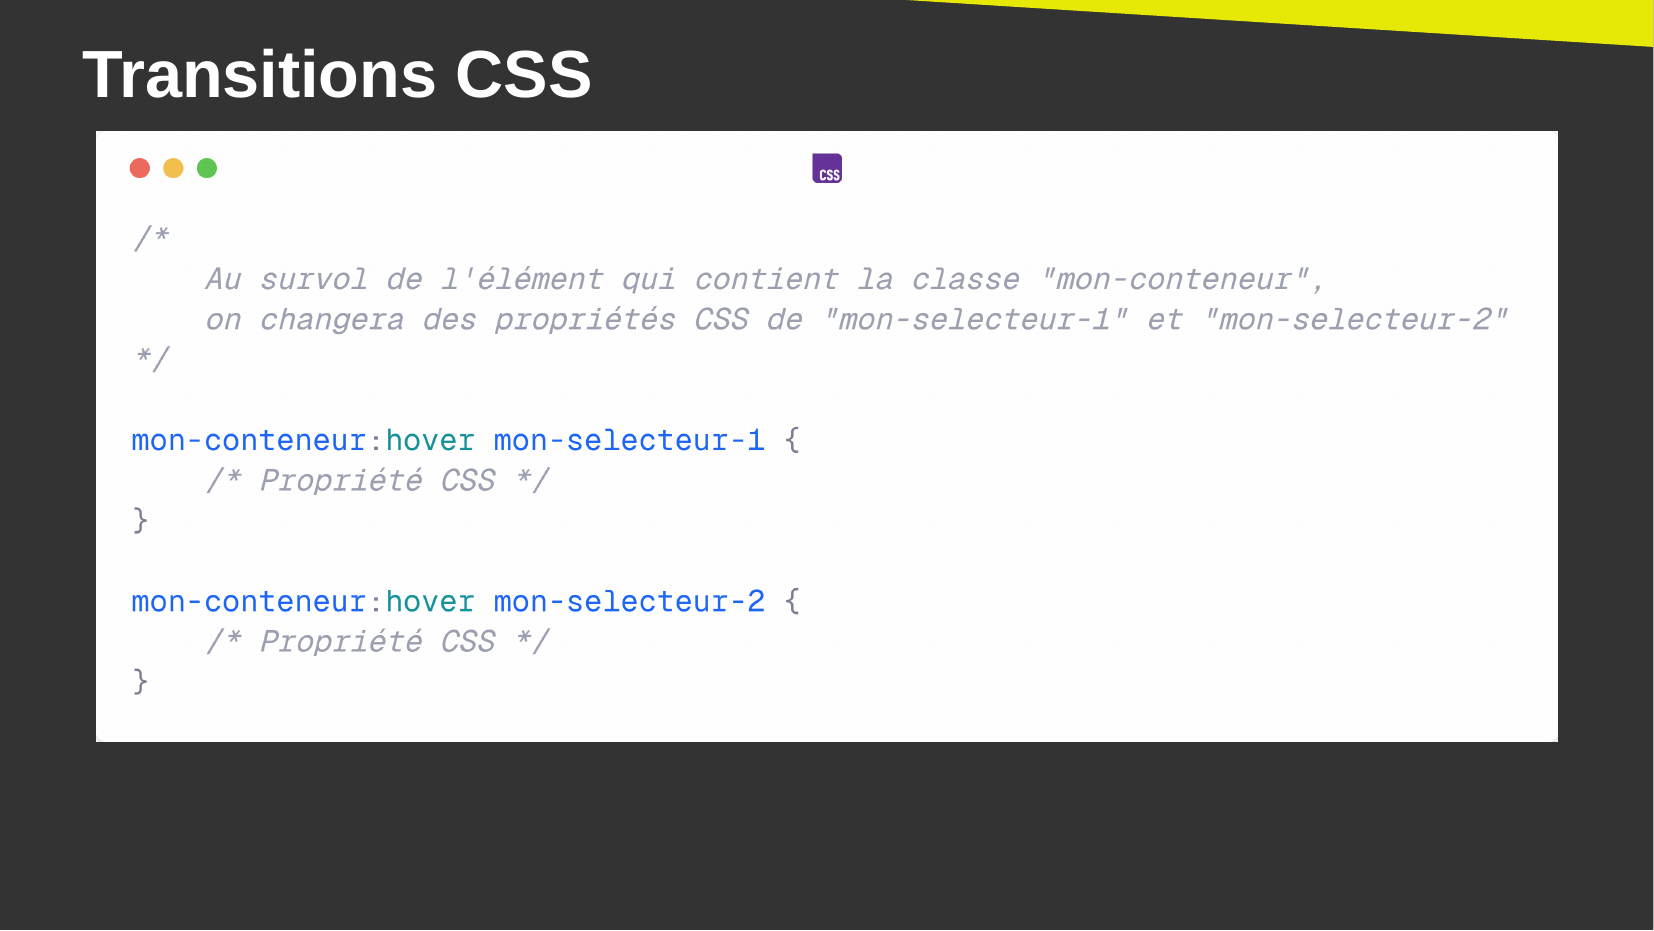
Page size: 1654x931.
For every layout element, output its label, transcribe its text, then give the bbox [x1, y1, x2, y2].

picture [96, 131, 1558, 742]
text_box [906, 0, 1654, 47]
title Transitions CSS [82, 37, 1571, 114]
